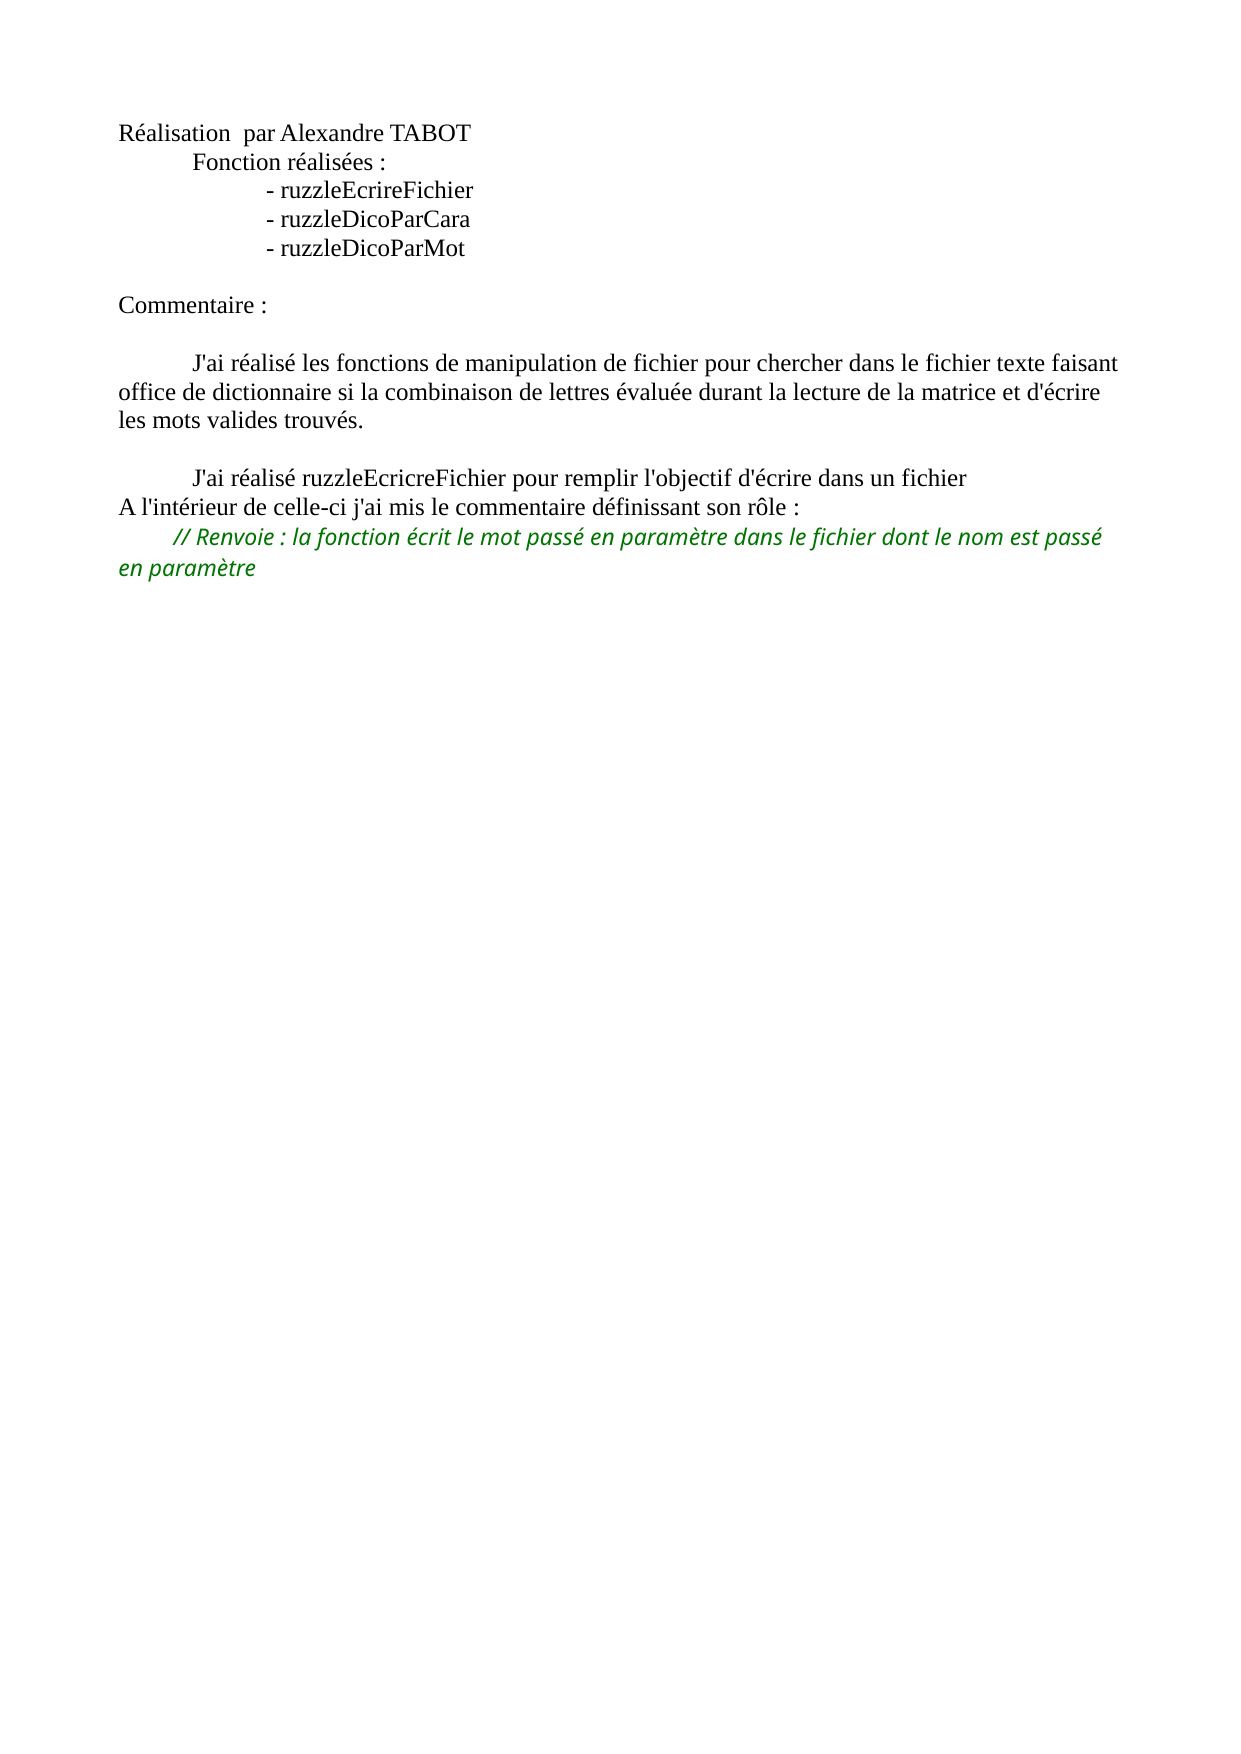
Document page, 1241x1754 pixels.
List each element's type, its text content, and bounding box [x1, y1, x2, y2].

text // Renvoie : la fonction écrit le mot passé en paramètre dans le fichier dont le nom est passé en paramètre [118, 521, 1122, 583]
text A l'intérieur de celle-ci j'ai mis le commentaire définissant son rôle : [118, 492, 1122, 521]
text Réalisation par Alexandre TABOT [118, 118, 1122, 147]
text - ruzzleDicoParCara [118, 204, 1122, 233]
text - ruzzleEcrireFichier [118, 176, 1122, 204]
text Commentaire : [118, 291, 1122, 319]
text Fonction réalisées : [118, 147, 1122, 176]
text - ruzzleDicoParMot [118, 233, 1122, 262]
text J'ai réalisé les fonctions de manipulation de fichier pour chercher dans le fichier texte faisant office de dictionnaire si la combinaison de lettres évaluée durant la lecture de la matrice et d'écrire les mots valides trouvés. [118, 348, 1122, 434]
text J'ai réalisé ruzzleEcricreFichier pour remplir l'objectif d'écrire dans un fichier [118, 463, 1122, 492]
